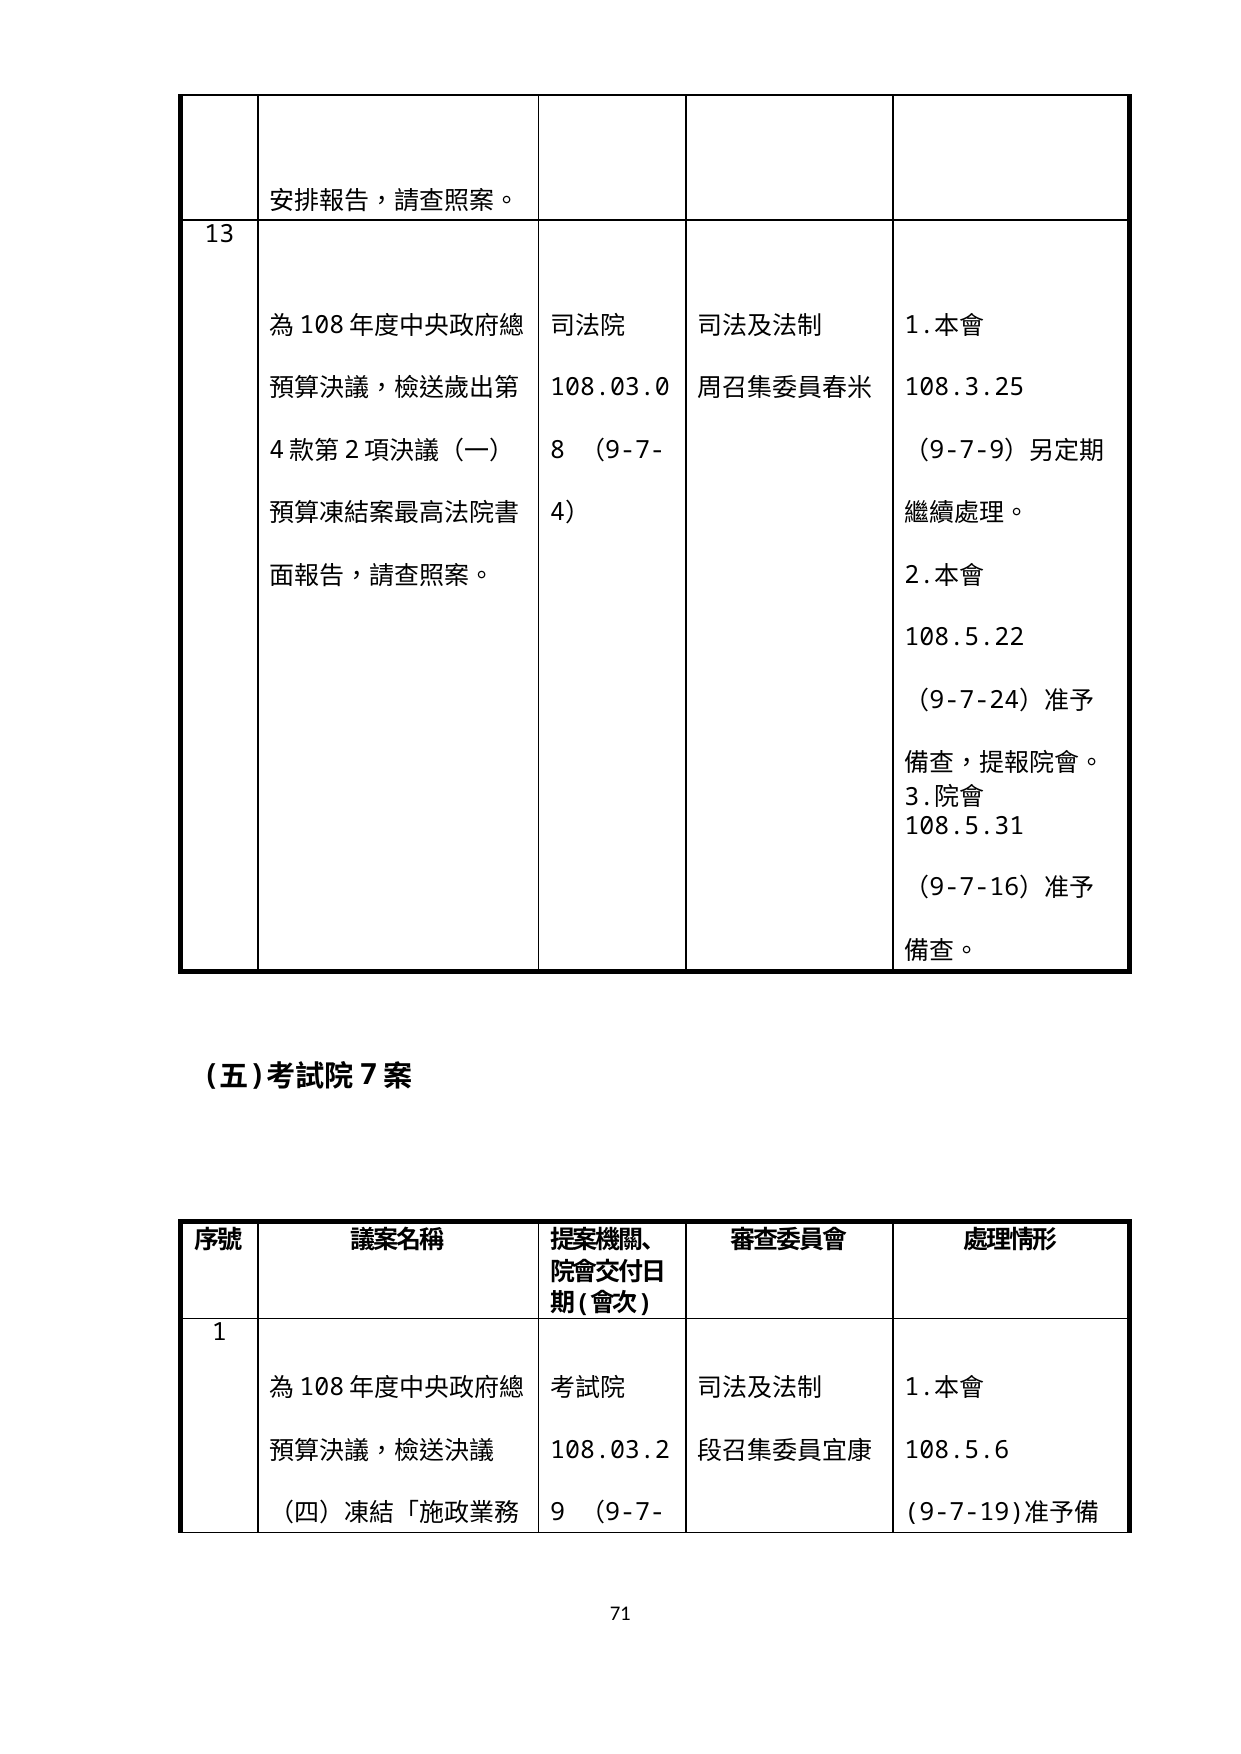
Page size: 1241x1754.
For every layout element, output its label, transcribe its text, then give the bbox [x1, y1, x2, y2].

table_cell 為108年度中央政府總預算決議，檢送歲出第4款第2項決議（一）預算凍結案最高法院書面報告，請查照案。 [259, 221, 538, 969]
table_header 議案名稱 [259, 1224, 538, 1318]
table_cell 為108年度中央政府總預算決議，檢送決議（四）凍結「施政業務 [259, 1319, 538, 1532]
table_header 審查委員會 [687, 1224, 892, 1318]
table_cell [687, 96, 892, 219]
table_cell [539, 96, 685, 219]
table_cell 1.本會 108.5.6 (9-7-19)准予備 [894, 1319, 1127, 1532]
table_header 提案機關、院會交付日期(會次) [539, 1224, 685, 1318]
table_cell 13 [183, 221, 257, 969]
subtitle (五)考試院7案 [187, 1032, 1053, 1094]
table_cell 司法及法制 周召集委員春米 [687, 221, 892, 969]
table_cell 安排報告，請查照案。 [259, 96, 538, 219]
table_cell 司法及法制 段召集委員宜康 [687, 1319, 892, 1532]
table_cell [894, 96, 1127, 219]
table_cell 考試院 108.03.29 （9-7- [539, 1319, 685, 1532]
table_cell 司法院 108.03.08 （9-7-4） [539, 221, 685, 969]
table_header 序號 [183, 1224, 257, 1318]
table_header 處理情形 [894, 1224, 1127, 1318]
table_cell [183, 96, 257, 219]
table_cell 1 [183, 1319, 257, 1532]
table_cell 1.本會 108.3.25 （9-7-9）另定期繼續處理。 2.本會 108.5.22 （9-7-24）准予備查，提報院會。 3.院會 108.5.31 （9-7-16）准予備查。 [894, 221, 1127, 969]
